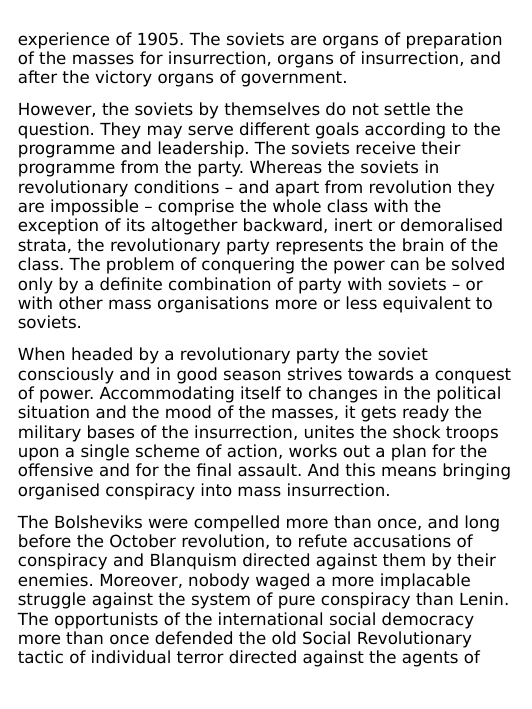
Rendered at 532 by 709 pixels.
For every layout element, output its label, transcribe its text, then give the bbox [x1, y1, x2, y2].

text However, the soviets by themselves do not settle the question. They may serve different goals according to the programme and leadership. The soviets receive their programme from the party. Whereas the soviets in revolutionary conditions – and apart from revolution they are impossible – comprise the whole class with the exception of its altogether backward, inert or demoralised strata, the revolutionary party represents the brain of the class. The problem of conquering the power can be solved only by a definite combination of party with soviets – or with other mass organisations more or less equivalent to soviets. [18, 100, 514, 333]
text experience of 1905. The soviets are organs of preparation of the masses for insurrection, organs of insurrection, and after the victory organs of government. [18, 29, 514, 88]
text When headed by a revolutionary party the soviet consciously and in good season strives towards a conquest of power. Accommodating itself to changes in the political situation and the mood of the masses, it gets ready the military bases of the insurrection, unites the shock troops upon a single scheme of action, works out a plan for the offensive and for the final assault. And this means bringing organised conspiracy into mass insurrection. [18, 345, 514, 500]
text The Bolsheviks were compelled more than once, and long before the October revolution, to refute accusations of conspiracy and Blanquism directed against them by their enemies. Moreover, nobody waged a more implacable struggle against the system of pure conspiracy than Lenin. The opportunists of the international social democracy more than once defended the old Social Revolutionary tactic of individual terror directed against the agents of [18, 513, 514, 668]
